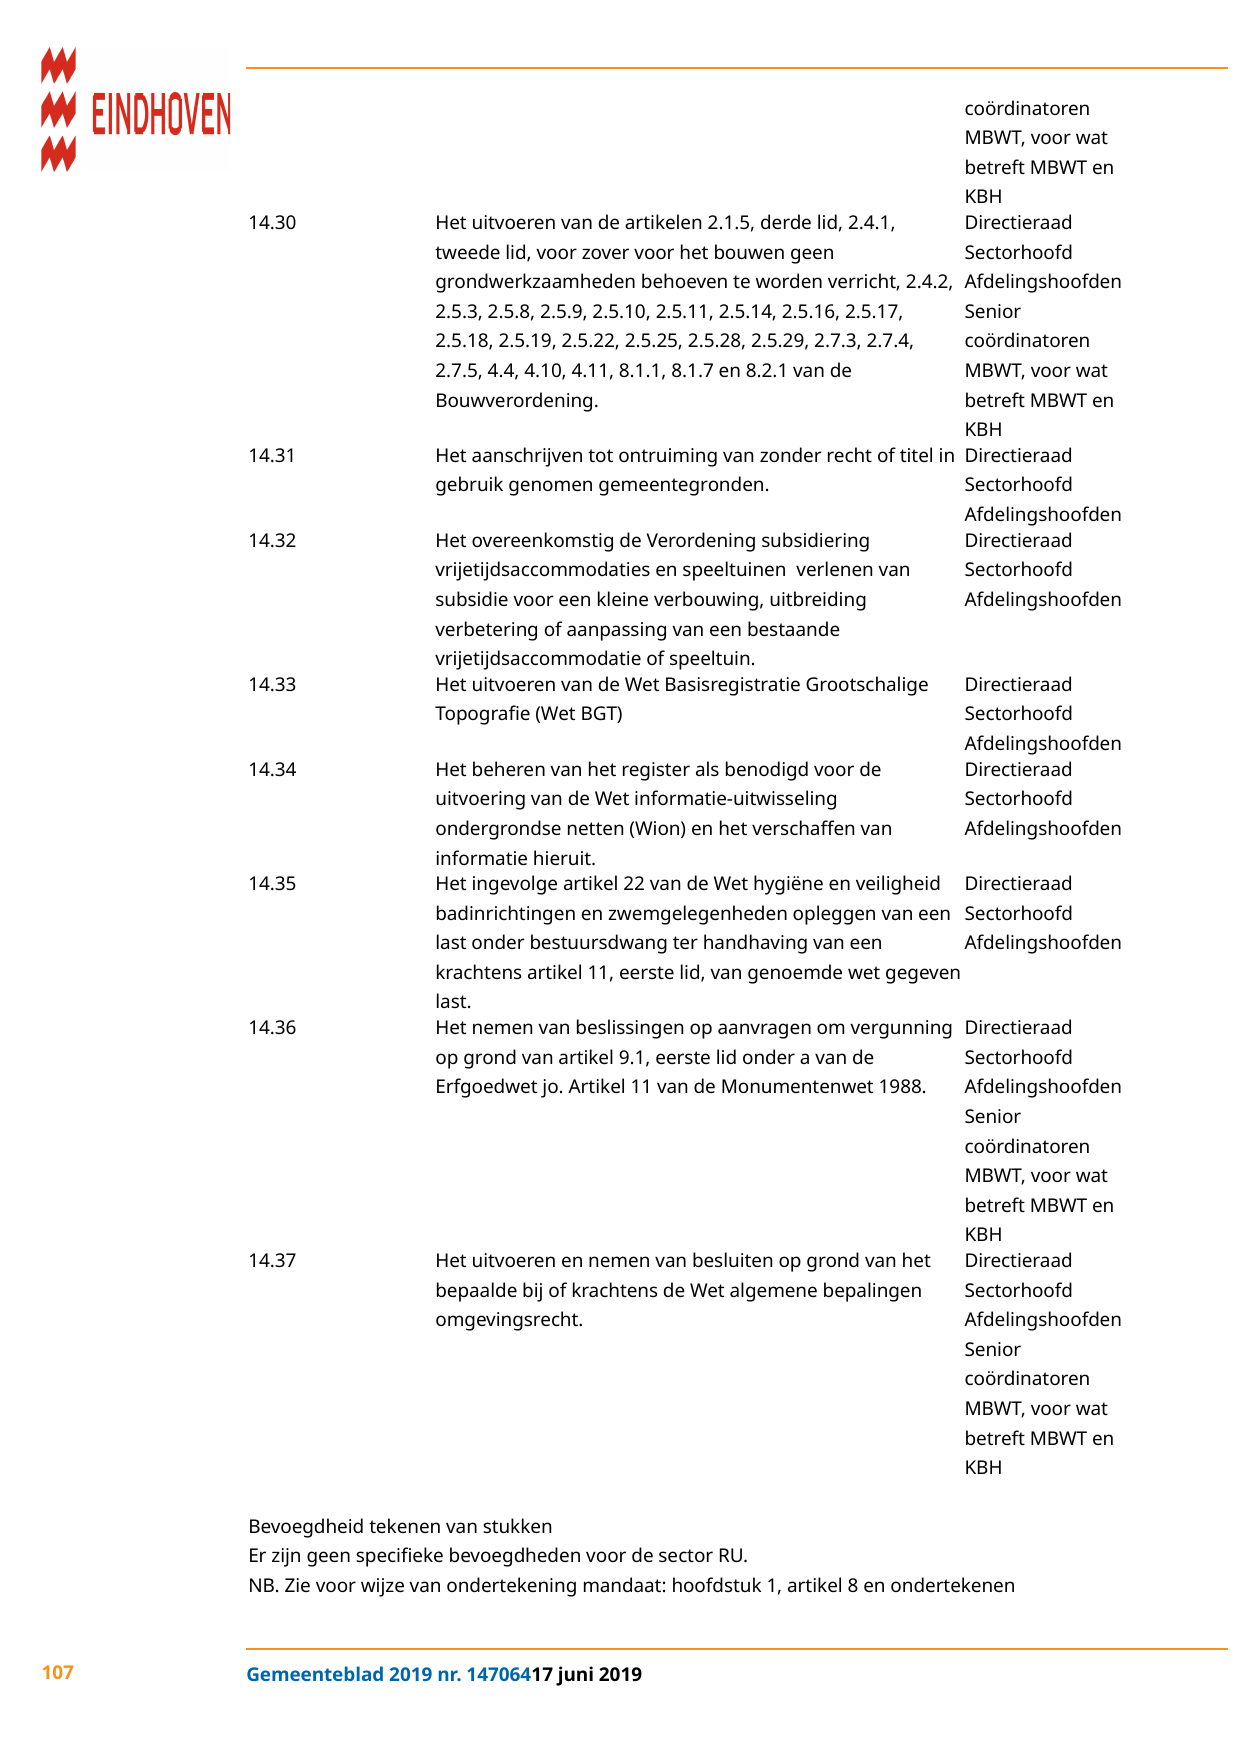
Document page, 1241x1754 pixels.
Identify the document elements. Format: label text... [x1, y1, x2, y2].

table_cell Directieraad Sectorhoofd Afdelingshoofden Senior coördinatoren MBWT, voor wat betreft MBWT en KBH [964, 209, 1152, 442]
table_cell [435, 95, 964, 209]
table_cell Directieraad Sectorhoofd Afdelingshoofden [964, 671, 1152, 756]
text NB. Zie voor wijze van ondertekening mandaat: hoofdstuk 1, artikel 8 en ondertekenen [248, 1572, 1152, 1598]
table_cell Het ingevolge artikel 22 van de Wet hygiëne en veiligheid badinrichtingen en zwemgelegenheden opleggen van een last onder bestuursdwang ter handhaving van een krachtens artikel 11, eerste lid, van genoemde wet gegeven last. [435, 870, 964, 1014]
table_cell 14.36 [248, 1015, 435, 1247]
table_cell Het uitvoeren van de artikelen 2.1.5, derde lid, 2.4.1, tweede lid, voor zover voor het bouwen geen grondwerkzaamheden behoeven te worden verricht, 2.4.2, 2.5.3, 2.5.8, 2.5.9, 2.5.10, 2.5.11, 2.5.14, 2.5.16, 2.5.17, 2.5.18, 2.5.19, 2.5.22, 2.5.25, 2.5.28, 2.5.29, 2.7.3, 2.7.4, 2.7.5, 4.4, 4.10, 4.11, 8.1.1, 8.1.7 en 8.2.1 van de Bouwverordening. [435, 209, 964, 442]
picture [41, 47, 231, 172]
table_cell Directieraad Sectorhoofd Afdelingshoofden [964, 756, 1152, 870]
table_cell Directieraad Sectorhoofd Afdelingshoofden Senior coördinatoren MBWT, voor wat betreft MBWT en KBH [964, 1015, 1152, 1247]
table_cell 14.32 [248, 527, 435, 671]
table_cell 14.34 [248, 756, 435, 870]
table_cell Het uitvoeren en nemen van besluiten op grond van het bepaalde bij of krachtens de Wet algemene bepalingen omgevingsrecht. [435, 1247, 964, 1480]
table_cell Het nemen van beslissingen op aanvragen om vergunning op grond van artikel 9.1, eerste lid onder a van de Erfgoedwet jo. Artikel 11 van de Monumentenwet 1988. [435, 1015, 964, 1247]
table_cell Directieraad Sectorhoofd Afdelingshoofden Senior coördinatoren MBWT, voor wat betreft MBWT en KBH [964, 1247, 1152, 1480]
table_cell Directieraad Sectorhoofd Afdelingshoofden [964, 442, 1152, 527]
table_cell 14.37 [248, 1247, 435, 1480]
table_cell [248, 95, 435, 209]
table_cell Directieraad Sectorhoofd Afdelingshoofden [964, 527, 1152, 671]
table_cell 14.35 [248, 870, 435, 1014]
table_cell 14.30 [248, 209, 435, 442]
table_cell Het beheren van het register als benodigd voor de uitvoering van de Wet informatie-uitwisseling ondergrondse netten (Wion) en het verschaffen van informatie hieruit. [435, 756, 964, 870]
text Bevoegdheid tekenen van stukken [248, 1513, 1152, 1539]
table_cell 14.33 [248, 671, 435, 756]
table_cell Het aanschrijven tot ontruiming van zonder recht of titel in gebruik genomen gemeentegronden. [435, 442, 964, 527]
table_cell Het overeenkomstig de Verordening subsidiering vrijetijdsaccommodaties en speeltuinen verlenen van subsidie voor een kleine verbouwing, uitbreiding verbetering of aanpassing van een bestaande vrijetijdsaccommodatie of speeltuin. [435, 527, 964, 671]
table_cell coördinatoren MBWT, voor wat betreft MBWT en KBH [964, 95, 1152, 209]
text Er zijn geen specifieke bevoegdheden voor de sector RU. [248, 1542, 1152, 1568]
table_cell Het uitvoeren van de Wet Basisregistratie Grootschalige Topografie (Wet BGT) [435, 671, 964, 756]
table_cell Directieraad Sectorhoofd Afdelingshoofden [964, 870, 1152, 1014]
table_cell 14.31 [248, 442, 435, 527]
